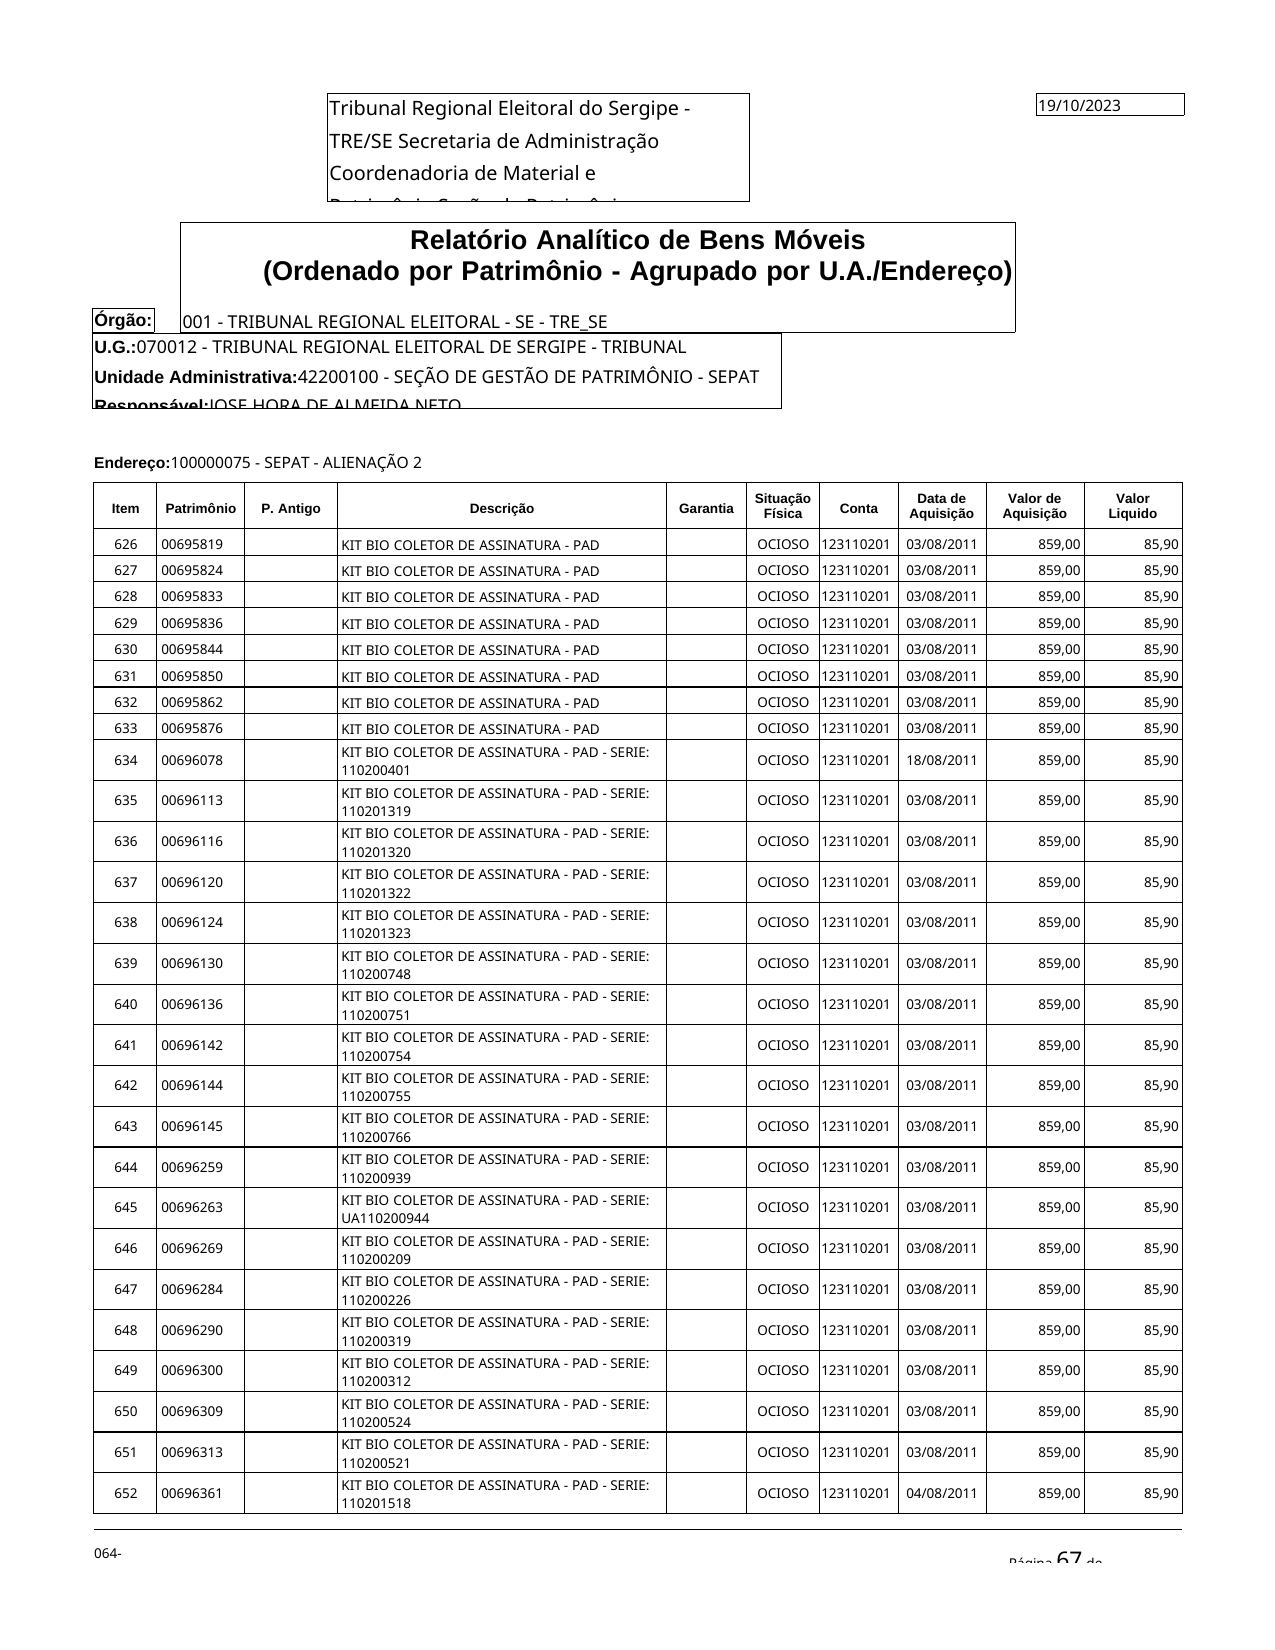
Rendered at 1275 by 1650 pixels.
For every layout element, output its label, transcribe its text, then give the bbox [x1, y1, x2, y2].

table_cell 123110201 [820, 781, 898, 821]
table_cell 00695850 [157, 661, 244, 686]
table_cell 00696120 [157, 862, 244, 902]
table_cell 85,90 [1085, 1025, 1182, 1065]
table_cell 85,90 [1085, 903, 1182, 943]
table_cell 123110201 [820, 608, 898, 634]
table_header Garantia [667, 483, 746, 528]
table_cell 03/08/2011 [899, 1025, 986, 1065]
table_cell 85,90 [1085, 635, 1182, 660]
table_cell [245, 714, 337, 739]
table_cell KIT BIO COLETOR DE ASSINATURA - PAD [338, 635, 666, 660]
table_cell 85,90 [1085, 822, 1182, 861]
table_cell OCIOSO [747, 1270, 819, 1309]
table_cell [245, 740, 337, 780]
table_cell 123110201 [820, 688, 898, 713]
table_cell KIT BIO COLETOR DE ASSINATURA - PAD - SERIE: 110201323 [338, 903, 666, 943]
table_cell 85,90 [1085, 1433, 1182, 1472]
table_cell 645 [94, 1188, 156, 1228]
table_cell [245, 1229, 337, 1268]
table_cell [667, 944, 746, 983]
table_cell 85,90 [1085, 688, 1182, 713]
table_cell 123110201 [820, 1392, 898, 1431]
table_cell 85,90 [1085, 529, 1182, 554]
table_header P. Antigo [245, 483, 337, 528]
table_cell 00696124 [157, 903, 244, 943]
table_header Situação Física [747, 483, 819, 528]
table_cell KIT BIO COLETOR DE ASSINATURA - PAD - SERIE: 110201320 [338, 822, 666, 861]
table_cell OCIOSO [747, 608, 819, 634]
table_cell KIT BIO COLETOR DE ASSINATURA - PAD - SERIE: 110200524 [338, 1392, 666, 1431]
table_cell [245, 1107, 337, 1146]
table_cell 18/08/2011 [899, 740, 986, 780]
table_cell 85,90 [1085, 944, 1182, 983]
table_cell [245, 903, 337, 943]
table_cell 85,90 [1085, 1351, 1182, 1391]
table_cell KIT BIO COLETOR DE ASSINATURA - PAD - SERIE: 110200209 [338, 1229, 666, 1268]
table_cell 859,00 [987, 1392, 1084, 1431]
table_cell [667, 556, 746, 581]
table_cell OCIOSO [747, 688, 819, 713]
table_cell 03/08/2011 [899, 1229, 986, 1268]
table_cell OCIOSO [747, 781, 819, 821]
table_cell 631 [94, 661, 156, 686]
table_cell [245, 1433, 337, 1472]
table_cell 859,00 [987, 944, 1084, 983]
table_cell 123110201 [820, 1107, 898, 1146]
table_cell 03/08/2011 [899, 714, 986, 739]
table_cell 642 [94, 1066, 156, 1106]
table_cell KIT BIO COLETOR DE ASSINATURA - PAD - SERIE: 110200319 [338, 1310, 666, 1350]
table_cell 651 [94, 1433, 156, 1472]
table_cell 859,00 [987, 822, 1084, 861]
table_cell 00696113 [157, 781, 244, 821]
table_cell 633 [94, 714, 156, 739]
table_cell OCIOSO [747, 529, 819, 554]
table_cell OCIOSO [747, 944, 819, 983]
table_cell 647 [94, 1270, 156, 1309]
table_cell 00696263 [157, 1188, 244, 1228]
table_cell 00696144 [157, 1066, 244, 1106]
table_cell 859,00 [987, 635, 1084, 660]
table_cell KIT BIO COLETOR DE ASSINATURA - PAD - SERIE: 110200401 [338, 740, 666, 780]
table_cell 859,00 [987, 781, 1084, 821]
table_cell 123110201 [820, 1148, 898, 1187]
table_cell 00695819 [157, 529, 244, 554]
table_cell 123110201 [820, 635, 898, 660]
table_cell 859,00 [987, 903, 1084, 943]
table_cell 00696313 [157, 1433, 244, 1472]
table_cell OCIOSO [747, 1351, 819, 1391]
table_cell 00696130 [157, 944, 244, 983]
table_cell [667, 985, 746, 1024]
table_cell [245, 822, 337, 861]
table_cell 634 [94, 740, 156, 780]
table_cell OCIOSO [747, 582, 819, 607]
table_cell 859,00 [987, 529, 1084, 554]
table_cell 00696116 [157, 822, 244, 861]
table_cell KIT BIO COLETOR DE ASSINATURA - PAD [338, 556, 666, 581]
table_cell 123110201 [820, 556, 898, 581]
table_cell 85,90 [1085, 661, 1182, 686]
table_cell KIT BIO COLETOR DE ASSINATURA - PAD [338, 608, 666, 634]
table_cell 00695844 [157, 635, 244, 660]
table_cell 03/08/2011 [899, 944, 986, 983]
table_cell [245, 608, 337, 634]
table_header Valor Liquido [1085, 483, 1182, 528]
table_cell 859,00 [987, 1351, 1084, 1391]
table_cell [667, 1025, 746, 1065]
table_cell 00696290 [157, 1310, 244, 1350]
table_cell 85,90 [1085, 862, 1182, 902]
table_cell 859,00 [987, 556, 1084, 581]
table_cell 85,90 [1085, 1229, 1182, 1268]
table_cell 00696284 [157, 1270, 244, 1309]
table_cell 123110201 [820, 714, 898, 739]
table_header Descrição [338, 483, 666, 528]
table_cell 123110201 [820, 1351, 898, 1391]
table_cell [667, 1066, 746, 1106]
table_cell 03/08/2011 [899, 903, 986, 943]
table_cell 00695862 [157, 688, 244, 713]
table_cell OCIOSO [747, 1148, 819, 1187]
table_cell KIT BIO COLETOR DE ASSINATURA - PAD [338, 582, 666, 607]
table_cell 03/08/2011 [899, 1107, 986, 1146]
table_cell 859,00 [987, 1066, 1084, 1106]
table_cell 859,00 [987, 1310, 1084, 1350]
table_cell [667, 903, 746, 943]
table_cell [245, 1392, 337, 1431]
table_header Conta [820, 483, 898, 528]
table_cell 859,00 [987, 688, 1084, 713]
table_cell 628 [94, 582, 156, 607]
table_cell [667, 1229, 746, 1268]
table_cell KIT BIO COLETOR DE ASSINATURA - PAD - SERIE: 110201319 [338, 781, 666, 821]
table_cell OCIOSO [747, 1473, 819, 1513]
table_cell OCIOSO [747, 903, 819, 943]
table_cell 626 [94, 529, 156, 554]
table_cell [245, 1310, 337, 1350]
table_cell [245, 1025, 337, 1065]
table_cell 03/08/2011 [899, 1270, 986, 1309]
table_cell 123110201 [820, 1310, 898, 1350]
table_cell OCIOSO [747, 822, 819, 861]
table_cell OCIOSO [747, 862, 819, 902]
table_cell 03/08/2011 [899, 1188, 986, 1228]
table_cell [245, 1473, 337, 1513]
table_cell 00695836 [157, 608, 244, 634]
table_cell 123110201 [820, 1270, 898, 1309]
table_cell [245, 862, 337, 902]
table_cell [667, 822, 746, 861]
table_cell [667, 1148, 746, 1187]
table_cell KIT BIO COLETOR DE ASSINATURA - PAD [338, 714, 666, 739]
table_cell [245, 1066, 337, 1106]
table_cell 632 [94, 688, 156, 713]
table_cell [245, 1351, 337, 1391]
table_cell 630 [94, 635, 156, 660]
table_header Valor de Aquisição [987, 483, 1084, 528]
table_cell [667, 661, 746, 686]
table_cell KIT BIO COLETOR DE ASSINATURA - PAD [338, 661, 666, 686]
table_cell [667, 582, 746, 607]
table_cell 859,00 [987, 1148, 1084, 1187]
table_cell 123110201 [820, 985, 898, 1024]
table_cell 649 [94, 1351, 156, 1391]
table_cell 00696269 [157, 1229, 244, 1268]
table_cell 85,90 [1085, 1310, 1182, 1350]
table_cell [667, 1433, 746, 1472]
table_cell 638 [94, 903, 156, 943]
table_cell 123110201 [820, 1188, 898, 1228]
table_cell 629 [94, 608, 156, 634]
table_cell 85,90 [1085, 781, 1182, 821]
table_cell OCIOSO [747, 740, 819, 780]
table_cell 03/08/2011 [899, 529, 986, 554]
table_cell 123110201 [820, 740, 898, 780]
table_cell 643 [94, 1107, 156, 1146]
table_cell 123110201 [820, 1473, 898, 1513]
table_cell 03/08/2011 [899, 688, 986, 713]
table_cell [245, 688, 337, 713]
table_cell KIT BIO COLETOR DE ASSINATURA - PAD - SERIE: 110201322 [338, 862, 666, 902]
table_cell KIT BIO COLETOR DE ASSINATURA - PAD - SERIE: 110200754 [338, 1025, 666, 1065]
table_cell KIT BIO COLETOR DE ASSINATURA - PAD - SERIE: UA110200944 [338, 1188, 666, 1228]
table_cell 123110201 [820, 1066, 898, 1106]
table_cell [245, 661, 337, 686]
table_cell [245, 582, 337, 607]
table_cell [245, 985, 337, 1024]
table_cell 123110201 [820, 661, 898, 686]
table_cell KIT BIO COLETOR DE ASSINATURA - PAD - SERIE: 110200755 [338, 1066, 666, 1106]
table_cell 859,00 [987, 582, 1084, 607]
table_cell 03/08/2011 [899, 985, 986, 1024]
table_cell [667, 608, 746, 634]
table_cell 00696259 [157, 1148, 244, 1187]
table_cell 00696309 [157, 1392, 244, 1431]
table_cell [667, 1473, 746, 1513]
table_cell [245, 1148, 337, 1187]
table_cell 85,90 [1085, 608, 1182, 634]
table_cell 03/08/2011 [899, 635, 986, 660]
table_cell 123110201 [820, 944, 898, 983]
table_cell OCIOSO [747, 1025, 819, 1065]
table_cell [245, 556, 337, 581]
table_cell OCIOSO [747, 1392, 819, 1431]
table_cell KIT BIO COLETOR DE ASSINATURA - PAD - SERIE: 110200939 [338, 1148, 666, 1187]
table_cell OCIOSO [747, 1107, 819, 1146]
table_cell [245, 635, 337, 660]
table_cell 123110201 [820, 529, 898, 554]
table_cell [245, 1188, 337, 1228]
table_cell [667, 1107, 746, 1146]
table_cell KIT BIO COLETOR DE ASSINATURA - PAD - SERIE: 110200312 [338, 1351, 666, 1391]
table_cell [245, 1270, 337, 1309]
table_cell 00696361 [157, 1473, 244, 1513]
table_cell 859,00 [987, 1107, 1084, 1146]
table_cell 859,00 [987, 985, 1084, 1024]
table_cell [245, 944, 337, 983]
table_cell 859,00 [987, 1270, 1084, 1309]
table_cell 03/08/2011 [899, 1148, 986, 1187]
table_cell 859,00 [987, 740, 1084, 780]
text Endereço:100000075 - SEPAT - ALIENAÇÃO 2 [94, 451, 1194, 473]
table_cell KIT BIO COLETOR DE ASSINATURA - PAD - SERIE: 110200766 [338, 1107, 666, 1146]
table_cell 03/08/2011 [899, 608, 986, 634]
table_cell 123110201 [820, 1433, 898, 1472]
table_cell 85,90 [1085, 1148, 1182, 1187]
table_cell 00696300 [157, 1351, 244, 1391]
table_cell [667, 1351, 746, 1391]
table_cell 85,90 [1085, 985, 1182, 1024]
table_cell 859,00 [987, 714, 1084, 739]
table_cell [245, 781, 337, 821]
table_cell [667, 529, 746, 554]
table_cell 85,90 [1085, 1392, 1182, 1431]
table_cell 123110201 [820, 1025, 898, 1065]
table_cell [667, 714, 746, 739]
table_cell 639 [94, 944, 156, 983]
table_cell 859,00 [987, 862, 1084, 902]
table_cell KIT BIO COLETOR DE ASSINATURA - PAD - SERIE: 110201518 [338, 1473, 666, 1513]
table_cell KIT BIO COLETOR DE ASSINATURA - PAD - SERIE: 110200748 [338, 944, 666, 983]
table_cell 00695833 [157, 582, 244, 607]
table_cell [245, 529, 337, 554]
table_cell 637 [94, 862, 156, 902]
table_cell 636 [94, 822, 156, 861]
table_cell 85,90 [1085, 1066, 1182, 1106]
table_cell 00696078 [157, 740, 244, 780]
table_header Item [94, 483, 156, 528]
table_cell 859,00 [987, 1473, 1084, 1513]
table_cell 85,90 [1085, 1473, 1182, 1513]
table_cell 644 [94, 1148, 156, 1187]
table_cell 640 [94, 985, 156, 1024]
table_cell 00695876 [157, 714, 244, 739]
table_cell 00696136 [157, 985, 244, 1024]
table_cell OCIOSO [747, 635, 819, 660]
table_cell 859,00 [987, 1025, 1084, 1065]
table_cell [667, 635, 746, 660]
table_cell 03/08/2011 [899, 1066, 986, 1106]
table_cell 85,90 [1085, 740, 1182, 780]
table_cell 03/08/2011 [899, 1392, 986, 1431]
table_cell [667, 1270, 746, 1309]
table_cell 123110201 [820, 1229, 898, 1268]
table_cell 03/08/2011 [899, 556, 986, 581]
table_cell 648 [94, 1310, 156, 1350]
table_cell KIT BIO COLETOR DE ASSINATURA - PAD [338, 529, 666, 554]
table_cell 04/08/2011 [899, 1473, 986, 1513]
table_cell 123110201 [820, 582, 898, 607]
table_cell 03/08/2011 [899, 862, 986, 902]
table_cell 03/08/2011 [899, 822, 986, 861]
table_cell 123110201 [820, 822, 898, 861]
table_cell 03/08/2011 [899, 582, 986, 607]
table_cell OCIOSO [747, 985, 819, 1024]
table_cell 627 [94, 556, 156, 581]
table_cell OCIOSO [747, 1229, 819, 1268]
table_cell 859,00 [987, 608, 1084, 634]
table_cell [667, 1310, 746, 1350]
table_cell OCIOSO [747, 556, 819, 581]
table_cell 123110201 [820, 903, 898, 943]
table_cell 85,90 [1085, 582, 1182, 607]
table_cell 03/08/2011 [899, 1310, 986, 1350]
table_cell 635 [94, 781, 156, 821]
table_cell 646 [94, 1229, 156, 1268]
table_cell [667, 1188, 746, 1228]
table_cell KIT BIO COLETOR DE ASSINATURA - PAD - SERIE: 110200226 [338, 1270, 666, 1309]
table_cell 85,90 [1085, 1270, 1182, 1309]
table_cell KIT BIO COLETOR DE ASSINATURA - PAD [338, 688, 666, 713]
table_cell OCIOSO [747, 1310, 819, 1350]
table_cell 859,00 [987, 661, 1084, 686]
table_cell 85,90 [1085, 556, 1182, 581]
table_cell OCIOSO [747, 714, 819, 739]
table_cell [667, 688, 746, 713]
table_cell OCIOSO [747, 661, 819, 686]
table_cell KIT BIO COLETOR DE ASSINATURA - PAD - SERIE: 110200521 [338, 1433, 666, 1472]
table_cell 03/08/2011 [899, 781, 986, 821]
table_cell [667, 862, 746, 902]
table_cell 85,90 [1085, 714, 1182, 739]
table_cell 859,00 [987, 1188, 1084, 1228]
table_cell OCIOSO [747, 1066, 819, 1106]
table_cell OCIOSO [747, 1433, 819, 1472]
table_cell 859,00 [987, 1433, 1084, 1472]
table_cell 00696145 [157, 1107, 244, 1146]
table_cell 859,00 [987, 1229, 1084, 1268]
table_cell 03/08/2011 [899, 661, 986, 686]
table_cell [667, 781, 746, 821]
table_cell 85,90 [1085, 1107, 1182, 1146]
table_cell 123110201 [820, 862, 898, 902]
table_cell 85,90 [1085, 1188, 1182, 1228]
table_cell KIT BIO COLETOR DE ASSINATURA - PAD - SERIE: 110200751 [338, 985, 666, 1024]
table_header Patrimônio [157, 483, 244, 528]
table_cell 652 [94, 1473, 156, 1513]
table_cell [667, 740, 746, 780]
table_cell 00695824 [157, 556, 244, 581]
table_cell 03/08/2011 [899, 1433, 986, 1472]
table_header Data de Aquisição [899, 483, 986, 528]
table_cell 00696142 [157, 1025, 244, 1065]
table_cell 650 [94, 1392, 156, 1431]
table_cell OCIOSO [747, 1188, 819, 1228]
table_cell 03/08/2011 [899, 1351, 986, 1391]
table_cell 641 [94, 1025, 156, 1065]
table_cell [667, 1392, 746, 1431]
